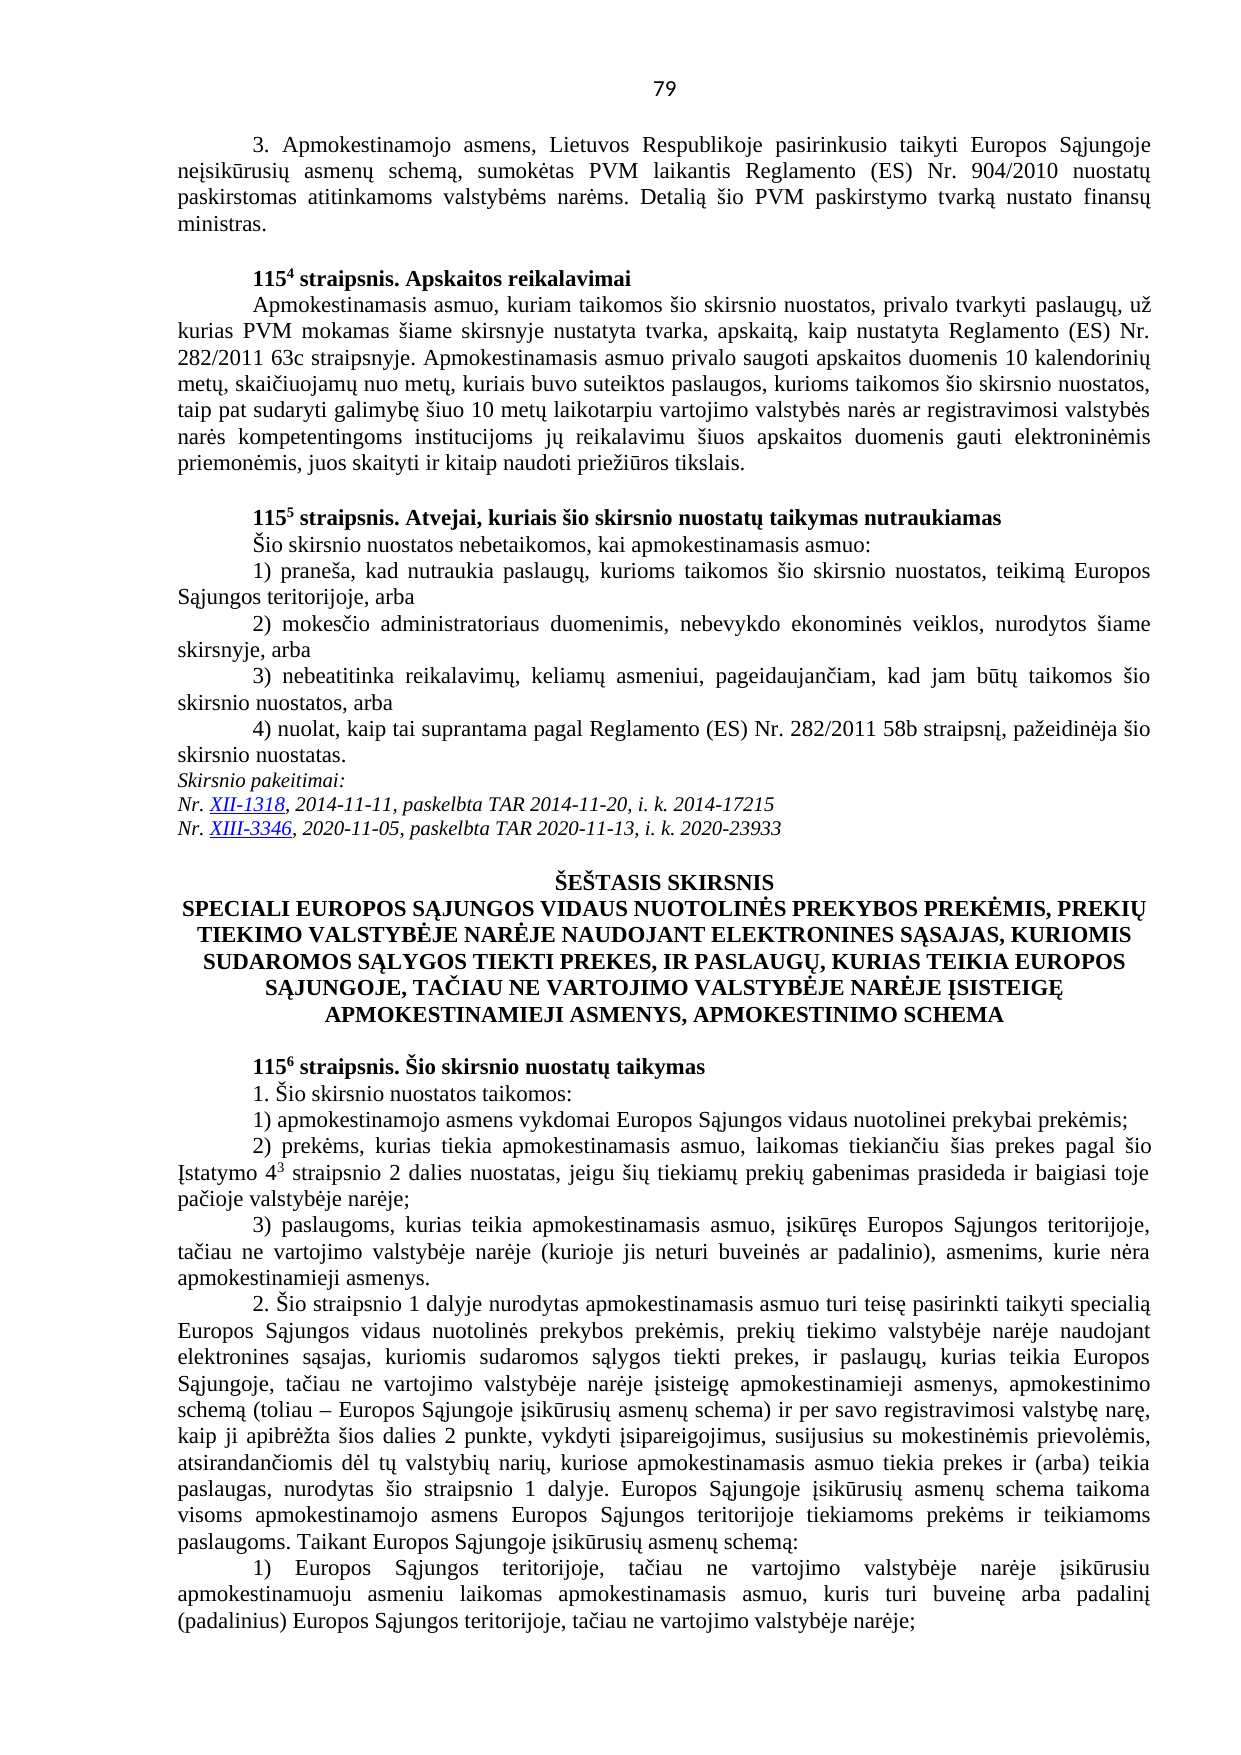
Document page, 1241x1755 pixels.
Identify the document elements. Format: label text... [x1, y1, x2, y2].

text 4) nuolat, kaip tai suprantama pagal Reglamento (ES) Nr. 282/2011 58b straipsnį, pažeidinėja šio skirsnio nuostatas. [177, 715, 1152, 768]
text Apmokestinamasis asmuo, kuriam taikomos šio skirsnio nuostatos, privalo tvarkyti paslaugų, už kurias PVM mokamas šiame skirsnyje nustatyta tvarka, apskaitą, kaip nustatyta Reglamento (ES) Nr. 282/2011 63c straipsnyje. Apmokestinamasis asmuo privalo saugoti apskaitos duomenis 10 kalendorinių metų, skaičiuojamų nuo metų, kuriais buvo suteiktos paslaugos, kurioms taikomos šio skirsnio nuostatos, taip pat sudaryti galimybę šiuo 10 metų laikotarpiu vartojimo valstybės narės ar registravimosi valstybės narės kompetentingoms institucijoms jų reikalavimu šiuos apskaitos duomenis gauti elektroninėmis priemonėmis, juos skaityti ir kitaip naudoti priežiūros tikslais. [177, 291, 1152, 476]
text 1154 straipsnis. Apskaitos reikalavimai [177, 265, 1152, 291]
text SPECIALI EUROPOS SĄJUNGOS VIDAUS NUOTOLINĖS PREKYBOS PREKĖMIS, PREKIŲ TIEKIMO VALSTYBĖJE NARĖJE NAUDOJANT ELEKTRONINES SĄSAJAS, KURIOMIS SUDAROMOS SĄLYGOS TIEKTI PREKES, IR PASLAUGŲ, KURIAS TEIKIA EUROPOS SĄJUNGOJE, TAČIAU NE VARTOJIMO VALSTYBĖJE NARĖJE ĮSISTEIGĘ APMOKESTINAMIEJI ASMENYS, APMOKESTINIMO SCHEMA [177, 895, 1152, 1027]
text 1) apmokestinamojo asmens vykdomai Europos Sąjungos vidaus nuotolinei prekybai prekėmis; [177, 1106, 1152, 1132]
text 1) Europos Sąjungos teritorijoje, tačiau ne vartojimo valstybėje narėje įsikūrusiu apmokestinamuoju asmeniu laikomas apmokestinamasis asmuo, kuris turi buveinę arba padalinį (padalinius) Europos Sąjungos teritorijoje, tačiau ne vartojimo valstybėje narėje; [177, 1554, 1152, 1633]
text 1155 straipsnis. Atvejai, kuriais šio skirsnio nuostatų taikymas nutraukiamas [177, 504, 1152, 531]
text 2. Šio straipsnio 1 dalyje nurodytas apmokestinamasis asmuo turi teisę pasirinkti taikyti specialią Europos Sąjungos vidaus nuotolinės prekybos prekėmis, prekių tiekimo valstybėje narėje naudojant elektronines sąsajas, kuriomis sudaromos sąlygos tiekti prekes, ir paslaugų, kurias teikia Europos Sąjungoje, tačiau ne vartojimo valstybėje narėje įsisteigę apmokestinamieji asmenys, apmokestinimo schemą (toliau – Europos Sąjungoje įsikūrusių asmenų schema) ir per savo registravimosi valstybę narę, kaip ji apibrėžta šios dalies 2 punkte, vykdyti įsipareigojimus, susijusius su mokestinėmis prievolėmis, atsirandančiomis dėl tų valstybių narių, kuriose apmokestinamasis asmuo tiekia prekes ir (arba) teikia paslaugas, nurodytas šio straipsnio 1 dalyje. Europos Sąjungoje įsikūrusių asmenų schema taikoma visoms apmokestinamojo asmens Europos Sąjungos teritorijoje tiekiamoms prekėms ir teikiamoms paslaugoms. Taikant Europos Sąjungoje įsikūrusių asmenų schemą: [177, 1291, 1152, 1554]
text 1. Šio skirsnio nuostatos taikomos: [177, 1080, 1152, 1106]
text 1156 straipsnis. Šio skirsnio nuostatų taikymas [177, 1053, 1152, 1080]
text 2) mokesčio administratoriaus duomenimis, nebevykdo ekonominės veiklos, nurodytos šiame skirsnyje, arba [177, 610, 1152, 662]
text Nr. XII-1318, 2014-11-11, paskelbta TAR 2014-11-20, i. k. 2014-17215 [177, 792, 1152, 816]
text Skirsnio pakeitimai: [177, 768, 1152, 792]
text Šio skirsnio nuostatos nebetaikomos, kai apmokestinamasis asmuo: [177, 531, 1152, 557]
text ŠEŠTASIS SKIRSNIS [177, 869, 1152, 895]
text Nr. XIII-3346, 2020-11-05, paskelbta TAR 2020-11-13, i. k. 2020-23933 [177, 816, 1152, 840]
text 3) nebeatitinka reikalavimų, keliamų asmeniui, pageidaujančiam, kad jam būtų taikomos šio skirsnio nuostatos, arba [177, 662, 1152, 715]
text 3. Apmokestinamojo asmens, Lietuvos Respublikoje pasirinkusio taikyti Europos Sąjungoje neįsikūrusių asmenų schemą, sumokėtas PVM laikantis Reglamento (ES) Nr. 904/2010 nuostatų paskirstomas atitinkamoms valstybėms narėms. Detalią šio PVM paskirstymo tvarką nustato finansų ministras. [177, 131, 1152, 236]
text 1) praneša, kad nutraukia paslaugų, kurioms taikomos šio skirsnio nuostatos, teikimą Europos Sąjungos teritorijoje, arba [177, 557, 1152, 610]
text 2) prekėms, kurias tiekia apmokestinamasis asmuo, laikomas tiekiančiu šias prekes pagal šio Įstatymo 43 straipsnio 2 dalies nuostatas, jeigu šių tiekiamų prekių gabenimas prasideda ir baigiasi toje pačioje valstybėje narėje; [177, 1132, 1152, 1211]
text 3) paslaugoms, kurias teikia apmokestinamasis asmuo, įsikūręs Europos Sąjungos teritorijoje, tačiau ne vartojimo valstybėje narėje (kurioje jis neturi buveinės ar padalinio), asmenims, kurie nėra apmokestinamieji asmenys. [177, 1211, 1152, 1291]
